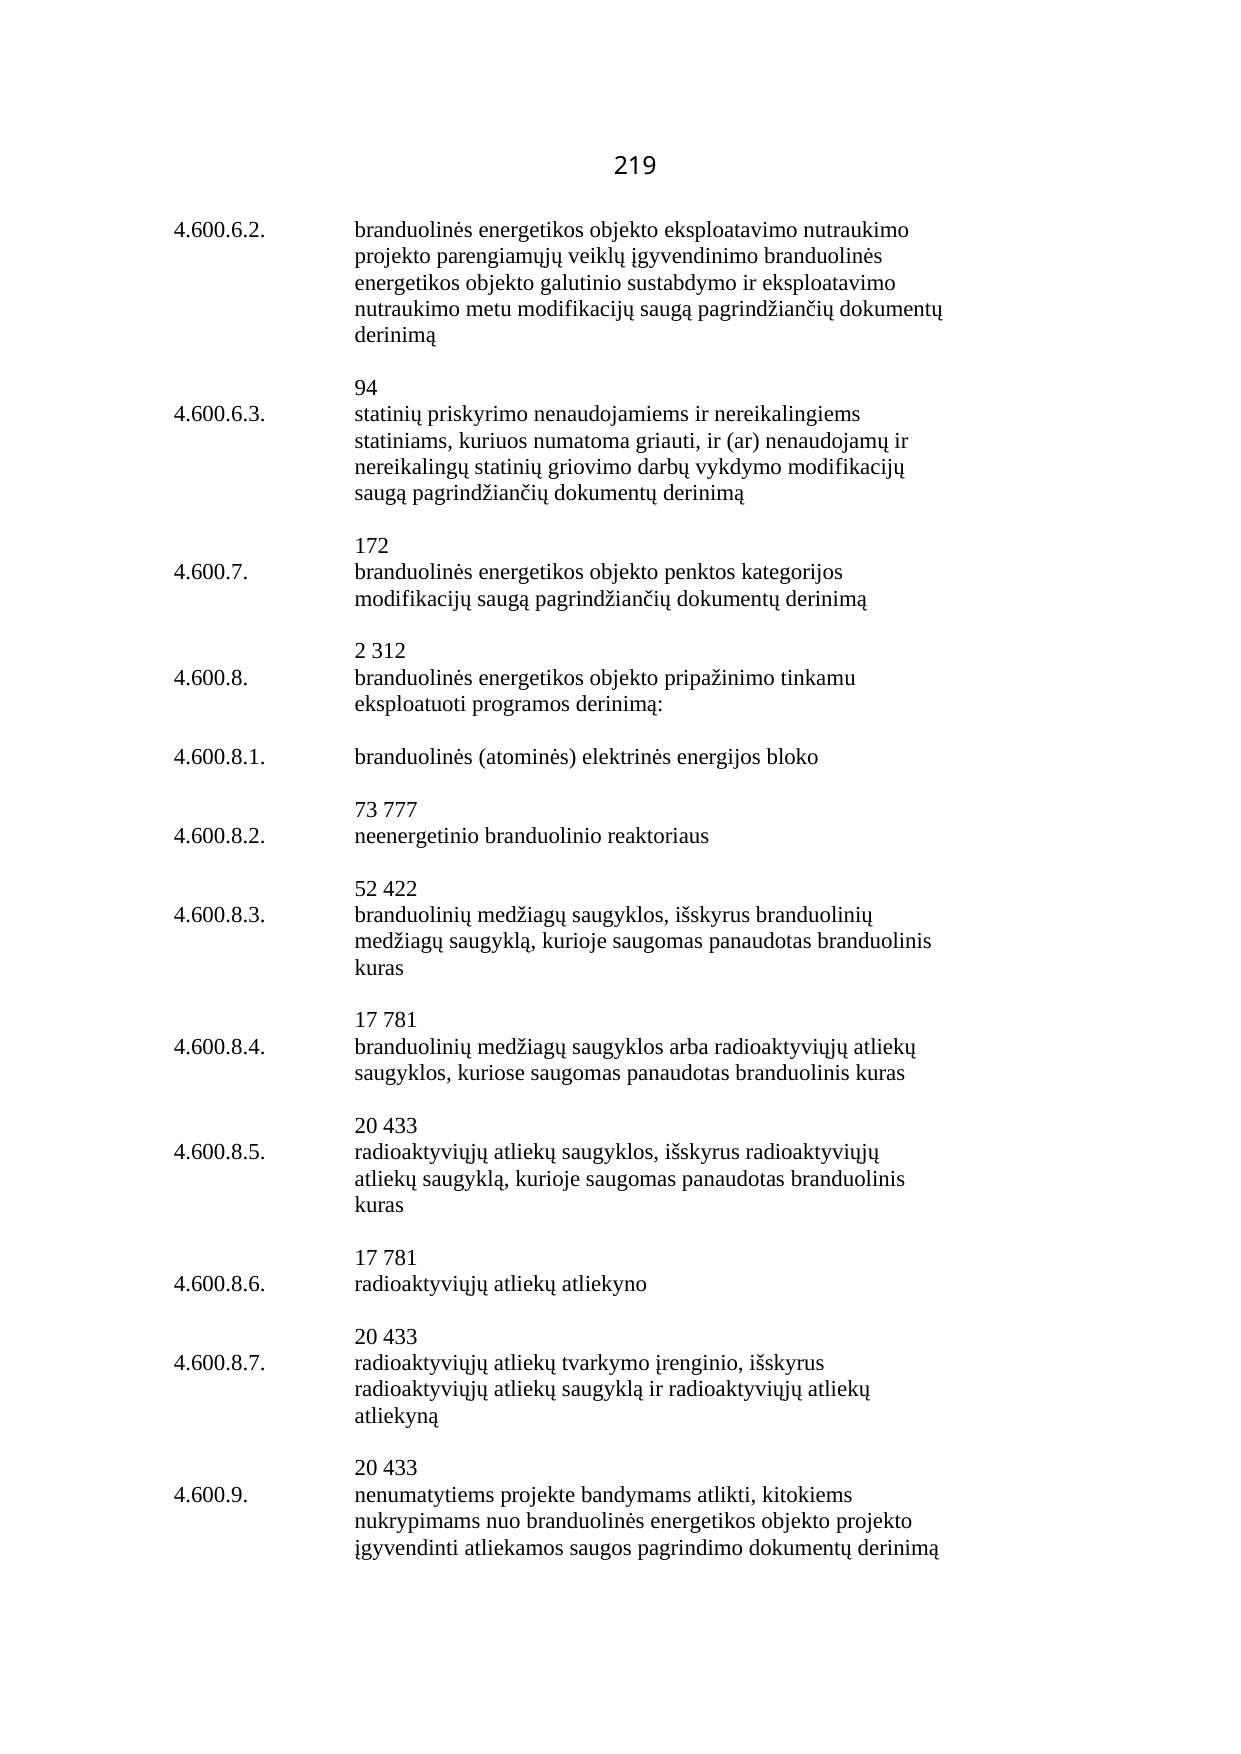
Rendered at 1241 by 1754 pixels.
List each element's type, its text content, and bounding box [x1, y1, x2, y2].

text 4.600.8.3. branduolinių medžiagų saugyklos, išskyrus branduolinių medžiagų saugyklą, kurioje saugomas panaudotas branduolinis kuras 17 781 [174, 901, 945, 1033]
text 4.600.6.2. branduolinės energetikos objekto eksploatavimo nutraukimo projekto parengiamųjų veiklų įgyvendinimo branduolinės energetikos objekto galutinio sustabdymo ir eksploatavimo nutraukimo metu modifikacijų saugą pagrindžiančių dokumentų derinimą 94 [174, 216, 945, 400]
text 4.600.8.7. radioaktyviųjų atliekų tvarkymo įrenginio, išskyrus radioaktyviųjų atliekų saugyklą ir radioaktyviųjų atliekų atliekyną 20 433 [174, 1349, 945, 1481]
text 4.600.8.6. radioaktyviųjų atliekų atliekyno 20 433 [174, 1270, 945, 1349]
text 4.600.7. branduolinės energetikos objekto penktos kategorijos modifikacijų saugą pagrindžiančių dokumentų derinimą 2 312 [174, 558, 945, 664]
text 4.600.6.3. statinių priskyrimo nenaudojamiems ir nereikalingiems statiniams, kuriuos numatoma griauti, ir (ar) nenaudojamų ir nereikalingų statinių griovimo darbų vykdymo modifikacijų saugą pagrindžiančių dokumentų derinimą 172 [174, 400, 945, 558]
text 4.600.8.4. branduolinių medžiagų saugyklos arba radioaktyviųjų atliekų saugyklos, kuriose saugomas panaudotas branduolinis kuras 20 433 [174, 1033, 945, 1138]
text 4.600.8.1. branduolinės (atominės) elektrinės energijos bloko 73 777 [174, 743, 945, 822]
text 4.600.9. nenumatytiems projekte bandymams atlikti, kitokiems nukrypimams nuo branduolinės energetikos objekto projekto įgyvendinti atliekamos saugos pagrindimo dokumentų derinimą [174, 1481, 945, 1560]
text 4.600.8. branduolinės energetikos objekto pripažinimo tinkamu eksploatuoti programos derinimą: [174, 664, 945, 743]
text 4.600.8.5. radioaktyviųjų atliekų saugyklos, išskyrus radioaktyviųjų atliekų saugyklą, kurioje saugomas panaudotas branduolinis kuras 17 781 [174, 1138, 945, 1270]
text 4.600.8.2. neenergetinio branduolinio reaktoriaus 52 422 [174, 822, 945, 901]
